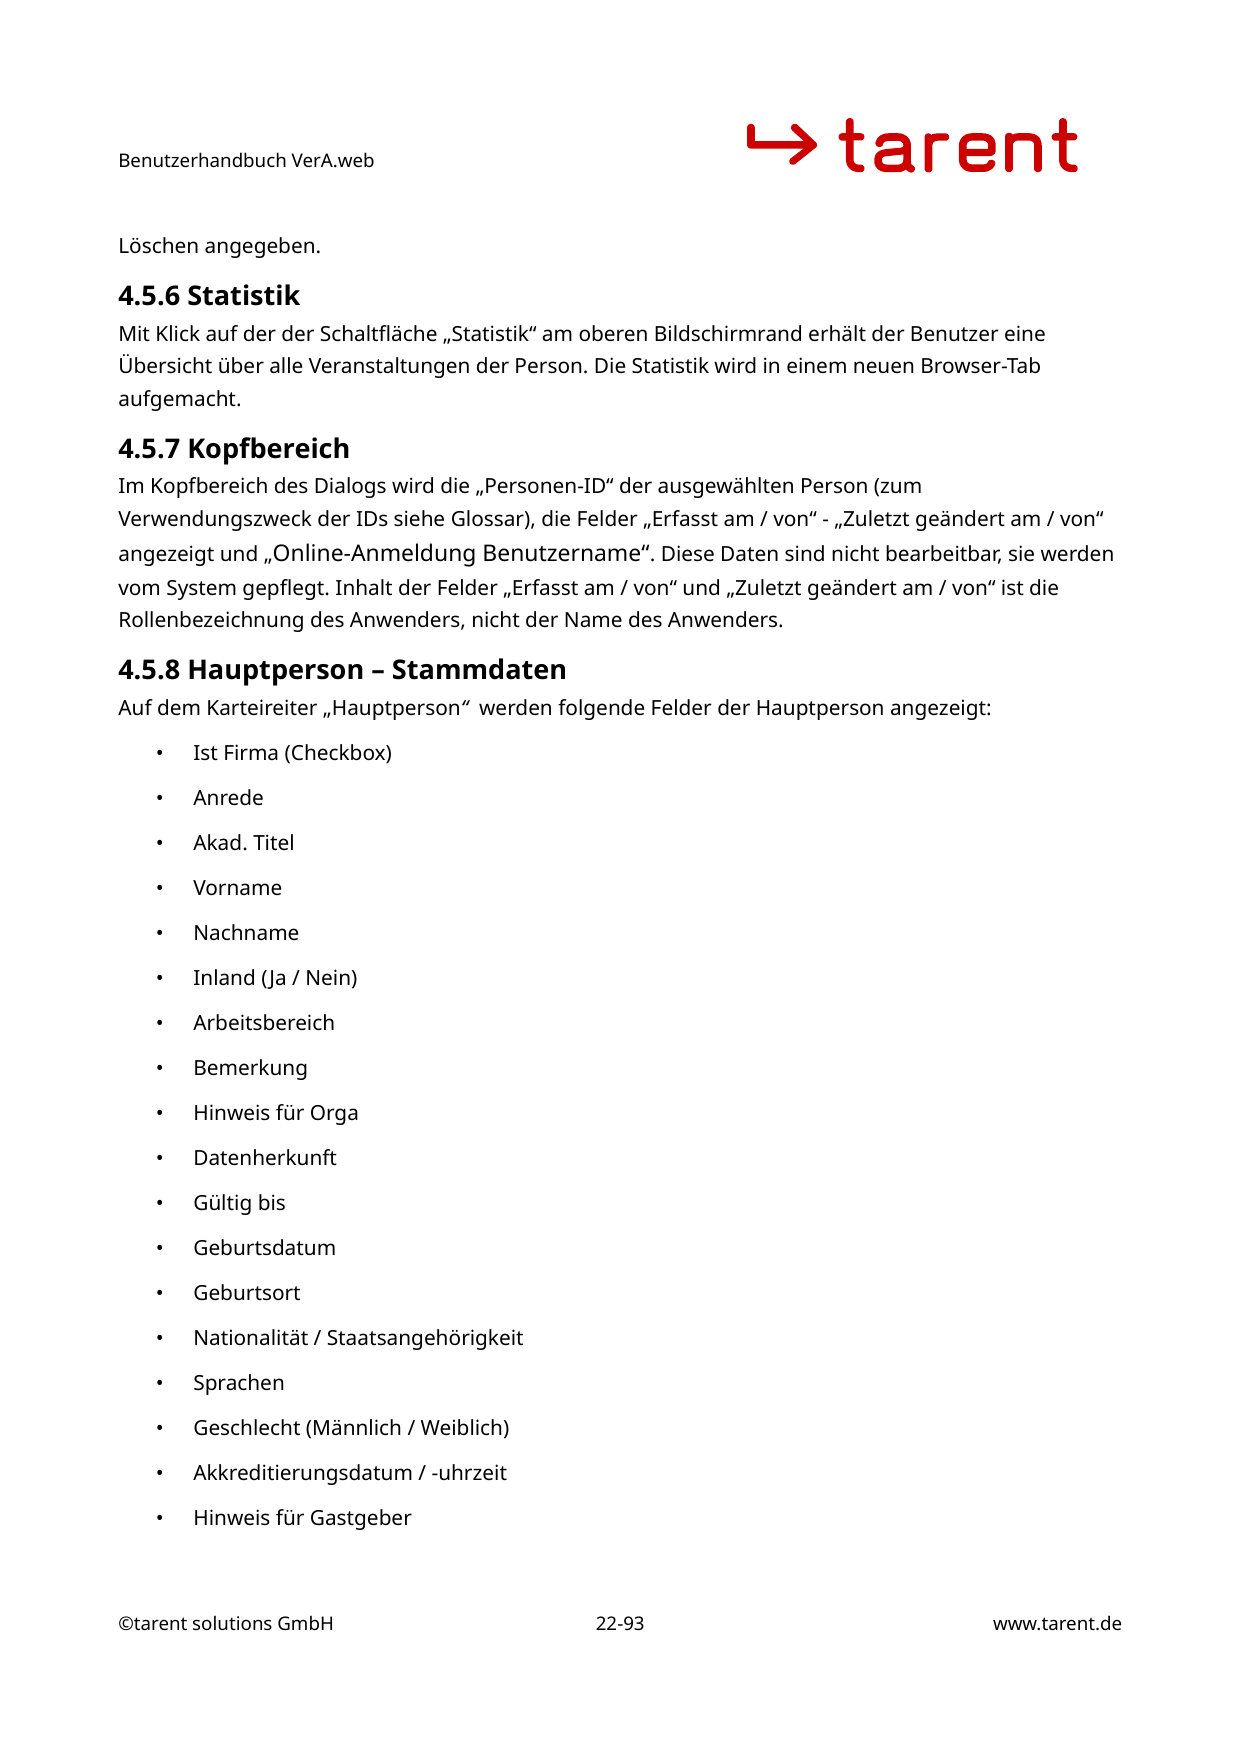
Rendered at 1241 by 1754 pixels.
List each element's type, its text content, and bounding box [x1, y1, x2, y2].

list Ist Firma (Checkbox) [156, 738, 1122, 766]
list Sprachen [156, 1368, 1122, 1396]
list Vorname [156, 873, 1122, 901]
list Bemerkung [156, 1053, 1122, 1081]
text Löschen angegeben. [118, 232, 1122, 260]
text Mit Klick auf der der Schaltfläche „Statistik“ am oberen Bildschirmrand erhält der Benutzer eine Übersicht über alle Veranstaltungen der Person. Die Statistik wird in einem neuen Browser-Tab aufgemacht. [118, 319, 1122, 413]
list Hinweis für Orga [156, 1098, 1122, 1126]
list Geburtsdatum [156, 1233, 1122, 1261]
list Nachname [156, 918, 1122, 946]
subtitle Kopfbereich [118, 429, 1122, 466]
list Inland (Ja / Nein) [156, 963, 1122, 991]
list Geschlecht (Männlich / Weiblich) [156, 1413, 1122, 1441]
list Datenherkunft [156, 1143, 1122, 1171]
list Akad. Titel [156, 828, 1122, 856]
list Anrede [156, 783, 1122, 811]
text Auf dem Karteireiter „Hauptperson“ werden folgende Felder der Hauptperson angezeigt: [118, 693, 1122, 721]
list Hinweis für Gastgeber [156, 1503, 1122, 1531]
list Akkreditierungsdatum / -uhrzeit [156, 1458, 1122, 1486]
list Nationalität / Staatsangehörigkeit [156, 1323, 1122, 1351]
text Im Kopfbereich des Dialogs wird die „Personen-ID“ der ausgewählten Person (zum Verwendungszweck der IDs siehe Glossar), die Felder „Erfasst am / von“ - „Zuletzt geändert am / von“ angezeigt und „Online-Anmeldung Benutzername“. Diese Daten sind nicht bearbeitbar, sie werden vom System gepflegt. Inhalt der Felder „Erfasst am / von“ und „Zuletzt geändert am / von“ ist die Rollenbezeichnung des Anwenders, nicht der Name des Anwenders. [118, 472, 1122, 634]
subtitle Statistik [118, 277, 1122, 313]
subtitle Hauptperson – Stammdaten [118, 650, 1122, 687]
list Geburtsort [156, 1278, 1122, 1306]
list Arbeitsbereich [156, 1008, 1122, 1036]
list Gültig bis [156, 1188, 1122, 1216]
